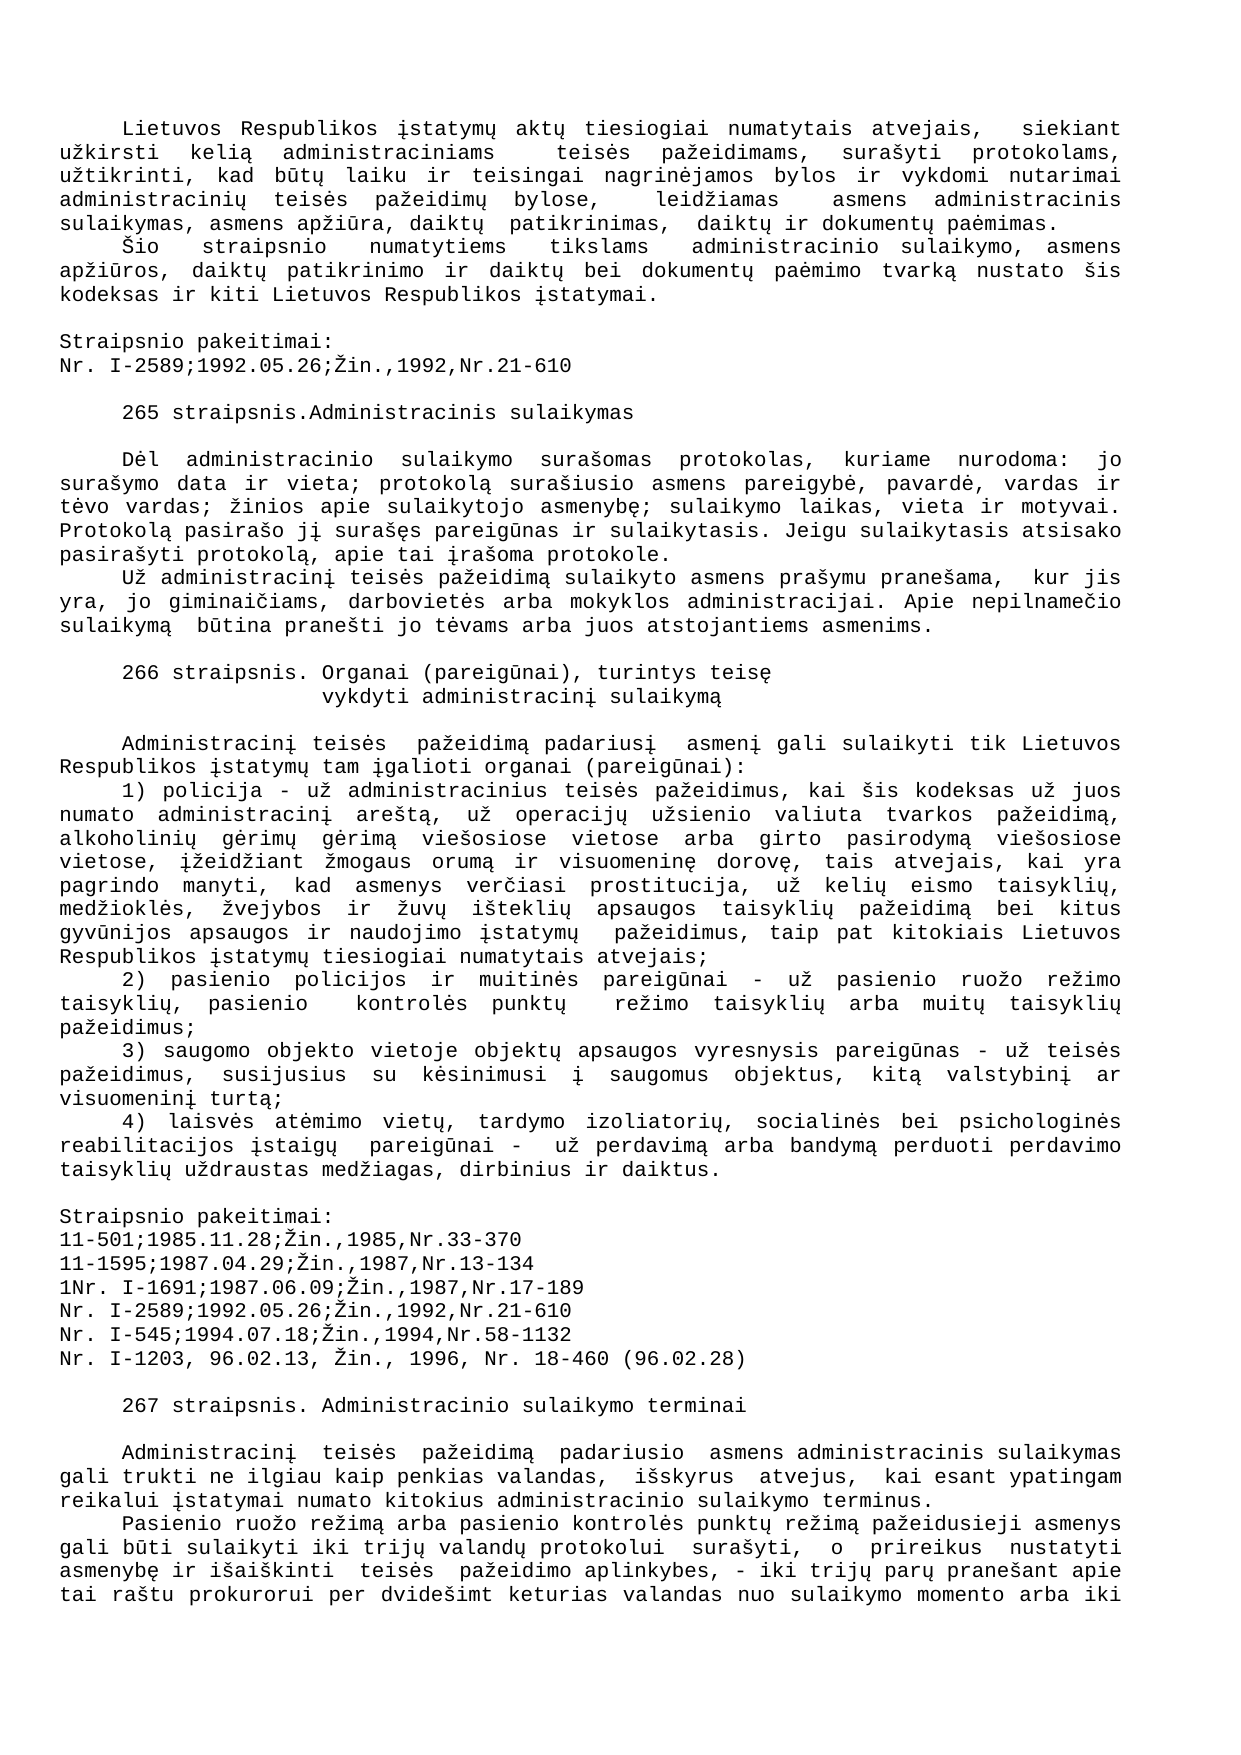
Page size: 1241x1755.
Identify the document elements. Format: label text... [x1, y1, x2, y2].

text 267 straipsnis. Administracinio sulaikymo terminai [59, 1395, 1122, 1419]
text 1) policija - už administracinius teisės pažeidimus, kai šis kodeksas už juos numato administracinį areštą, už operacijų užsienio valiuta tvarkos pažeidimą, alkoholinių gėrimų gėrimą viešosiose vietose arba girto pasirodymą viešosiose vietose, įžeidžiant žmogaus orumą ir visuomeninę dorovę, tais atvejais, kai yra pagrindo manyti, kad asmenys verčiasi prostitucija, už kelių eismo taisyklių, medžioklės, žvejybos ir žuvų išteklių apsaugos taisyklių pažeidimą bei kitus gyvūnijos apsaugos ir naudojimo įstatymų pažeidimus, taip pat kitokiais Lietuvos Respublikos įstatymų tiesiogiai numatytais atvejais; [59, 780, 1122, 969]
text 265 straipsnis.Administracinis sulaikymas [59, 402, 1122, 426]
text 1Nr. I-1691;1987.06.09;Žin.,1987,Nr.17-189 [59, 1277, 1122, 1300]
text Straipsnio pakeitimai: [59, 1206, 1122, 1229]
text Lietuvos Respublikos įstatymų aktų tiesiogiai numatytais atvejais, siekiant užkirsti kelią administraciniams teisės pažeidimams, surašyti protokolams, užtikrinti, kad būtų laiku ir teisingai nagrinėjamos bylos ir vykdomi nutarimai administracinių teisės pažeidimų bylose, leidžiamas asmens administracinis sulaikymas, asmens apžiūra, daiktų patikrinimas, daiktų ir dokumentų paėmimas. [59, 118, 1122, 236]
text Dėl administracinio sulaikymo surašomas protokolas, kuriame nurodoma: jo surašymo data ir vieta; protokolą surašiusio asmens pareigybė, pavardė, vardas ir tėvo vardas; žinios apie sulaikytojo asmenybę; sulaikymo laikas, vieta ir motyvai. Protokolą pasirašo jį surašęs pareigūnas ir sulaikytasis. Jeigu sulaikytasis atsisako pasirašyti protokolą, apie tai įrašoma protokole. [59, 449, 1122, 567]
text Administracinį teisės pažeidimą padariusį asmenį gali sulaikyti tik Lietuvos Respublikos įstatymų tam įgalioti organai (pareigūnai): [59, 733, 1122, 780]
text Už administracinį teisės pažeidimą sulaikyto asmens prašymu pranešama, kur jis yra, jo giminaičiams, darbovietės arba mokyklos administracijai. Apie nepilnamečio sulaikymą būtina pranešti jo tėvams arba juos atstojantiems asmenims. [59, 567, 1122, 638]
text Nr. I-2589;1992.05.26;Žin.,1992,Nr.21-610 [59, 354, 1122, 378]
text Nr. I-545;1994.07.18;Žin.,1994,Nr.58-1132 [59, 1324, 1122, 1348]
text 11-501;1985.11.28;Žin.,1985,Nr.33-370 [59, 1229, 1122, 1253]
text Pasienio ruožo režimą arba pasienio kontrolės punktų režimą pažeidusieji asmenys gali būti sulaikyti iki trijų valandų protokolui surašyti, o prireikus nustatyti asmenybę ir išaiškinti teisės pažeidimo aplinkybes, - iki trijų parų pranešant apie tai raštu prokurorui per dvidešimt keturias valandas nuo sulaikymo momento arba iki [59, 1513, 1122, 1608]
text 4) laisvės atėmimo vietų, tardymo izoliatorių, socialinės bei psichologinės reabilitacijos įstaigų pareigūnai - už perdavimą arba bandymą perduoti perdavimo taisyklių uždraustas medžiagas, dirbinius ir daiktus. [59, 1111, 1122, 1182]
text Šio straipsnio numatytiems tikslams administracinio sulaikymo, asmens apžiūros, daiktų patikrinimo ir daiktų bei dokumentų paėmimo tvarką nustato šis kodeksas ir kiti Lietuvos Respublikos įstatymai. [59, 236, 1122, 307]
text 3) saugomo objekto vietoje objektų apsaugos vyresnysis pareigūnas - už teisės pažeidimus, susijusius su kėsinimusi į saugomus objektus, kitą valstybinį ar visuomeninį turtą; [59, 1040, 1122, 1111]
text Straipsnio pakeitimai: [59, 331, 1122, 354]
text 11-1595;1987.04.29;Žin.,1987,Nr.13-134 [59, 1253, 1122, 1277]
text 2) pasienio policijos ir muitinės pareigūnai - už pasienio ruožo režimo taisyklių, pasienio kontrolės punktų režimo taisyklių arba muitų taisyklių pažeidimus; [59, 969, 1122, 1040]
text 266 straipsnis. Organai (pareigūnai), turintys teisę [59, 662, 1122, 686]
text Nr. I-2589;1992.05.26;Žin.,1992,Nr.21-610 [59, 1300, 1122, 1324]
text Administracinį teisės pažeidimą padariusio asmens administracinis sulaikymas gali trukti ne ilgiau kaip penkias valandas, išskyrus atvejus, kai esant ypatingam reikalui įstatymai numato kitokius administracinio sulaikymo terminus. [59, 1442, 1122, 1513]
text Nr. I-1203, 96.02.13, Žin., 1996, Nr. 18-460 (96.02.28) [59, 1348, 1122, 1371]
text vykdyti administracinį sulaikymą [59, 686, 1122, 709]
